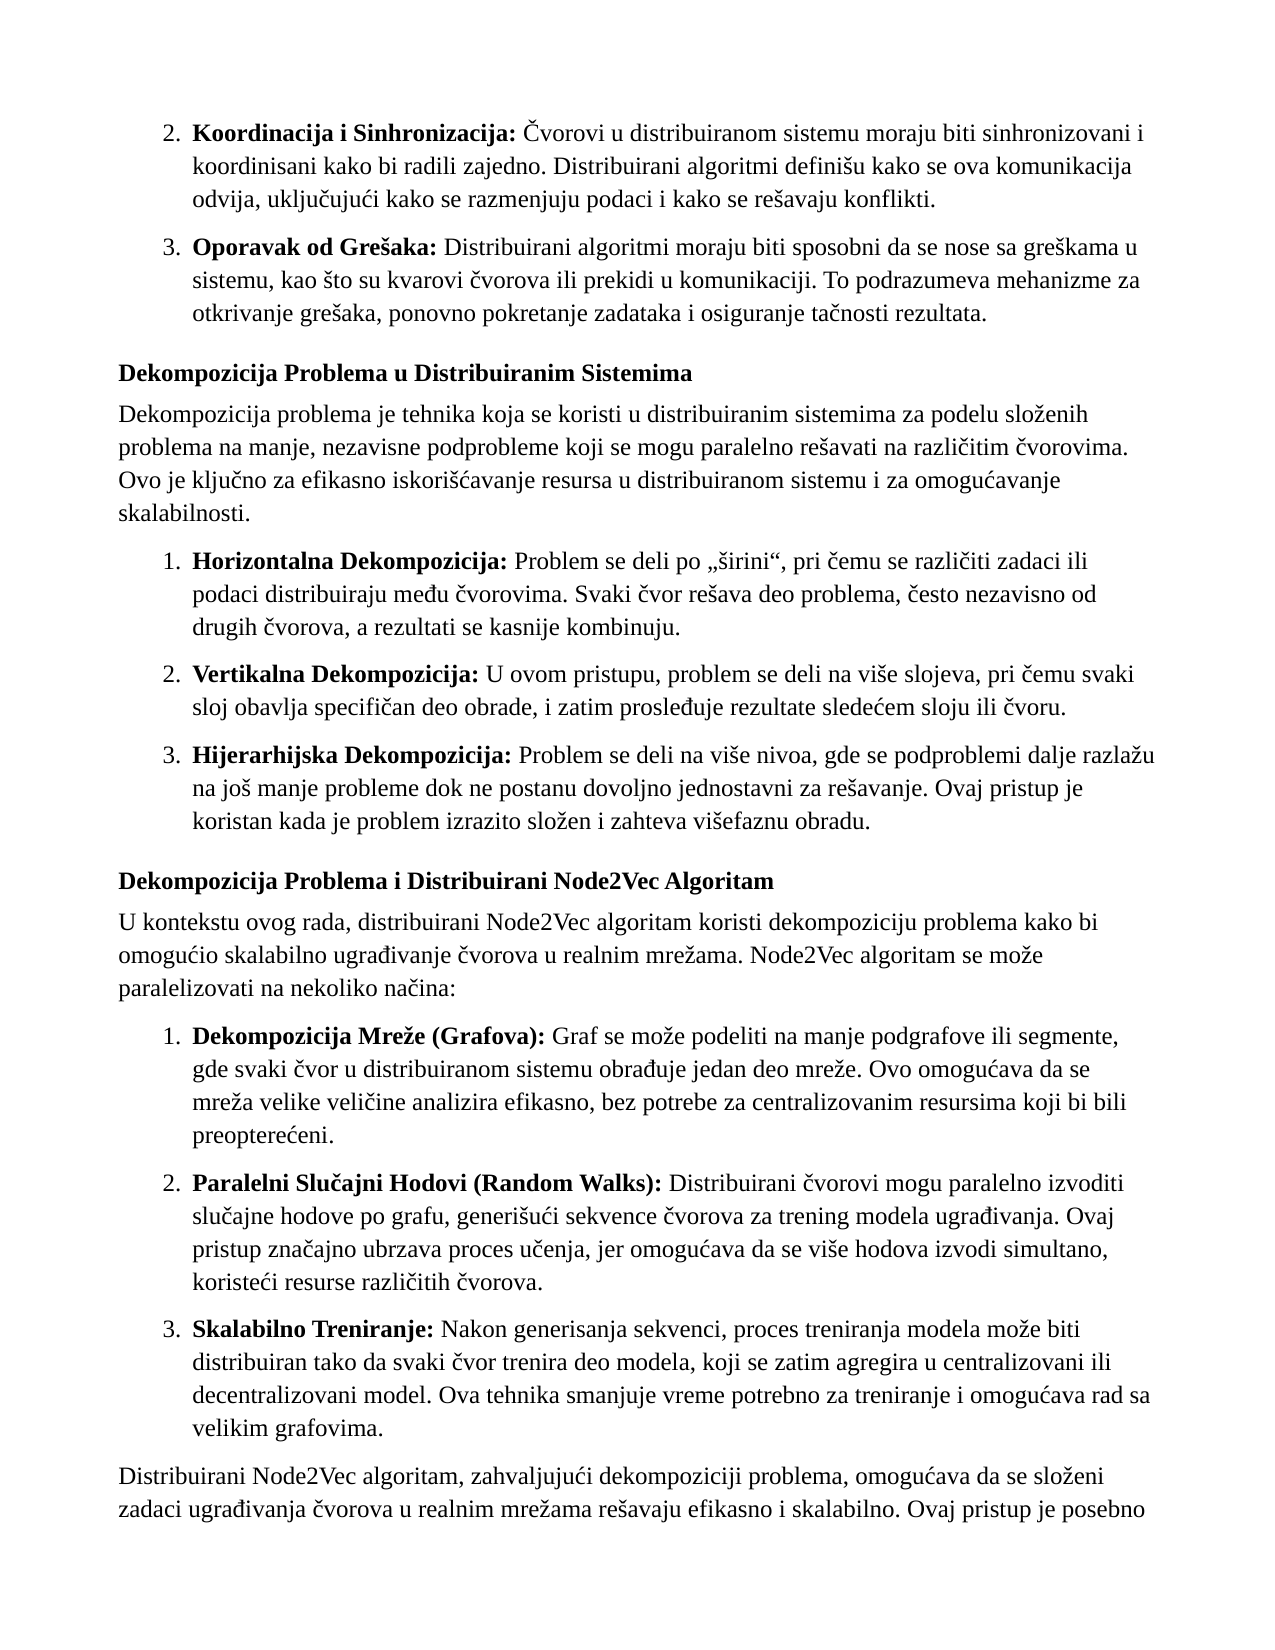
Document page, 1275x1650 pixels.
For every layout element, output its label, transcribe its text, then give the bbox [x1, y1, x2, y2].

text Dekompozicija problema je tehnika koja se koristi u distribuiranim sistemima za podelu složenih problema na manje, nezavisne podprobleme koji se mogu paralelno rešavati na različitim čvorovima. Ovo je ključno za efikasno iskorišćavanje resursa u distribuiranom sistemu i za omogućavanje skalabilnosti. [118, 399, 1157, 527]
list Horizontalna Dekompozicija: Problem se deli po „širini“, pri čemu se različiti zadaci ili podaci distribuiraju među čvorovima. Svaki čvor rešava deo problema, često nezavisno od drugih čvorova, a rezultati se kasnije kombinuju. [162, 546, 1157, 641]
subtitle Dekompozicija Problema i Distribuirani Node2Vec Algoritam [118, 866, 1157, 895]
list Koordinacija i Sinhronizacija: Čvorovi u distribuiranom sistemu moraju biti sinhronizovani i koordinisani kako bi radili zajedno. Distribuirani algoritmi definišu kako se ova komunikacija odvija, uključujući kako se razmenjuju podaci i kako se rešavaju konflikti. [162, 118, 1157, 213]
list Oporavak od Grešaka: Distribuirani algoritmi moraju biti sposobni da se nose sa greškama u sistemu, kao što su kvarovi čvorova ili prekidi u komunikaciji. To podrazumeva mehanizme za otkrivanje grešaka, ponovno pokretanje zadataka i osiguranje tačnosti rezultata. [162, 232, 1157, 327]
list Dekompozicija Mreže (Grafova): Graf se može podeliti na manje podgrafove ili segmente, gde svaki čvor u distribuiranom sistemu obrađuje jedan deo mreže. Ovo omogućava da se mreža velike veličine analizira efikasno, bez potrebe za centralizovanim resursima koji bi bili preopterećeni. [162, 1021, 1157, 1149]
text U kontekstu ovog rada, distribuirani Node2Vec algoritam koristi dekompoziciju problema kako bi omogućio skalabilno ugrađivanje čvorova u realnim mrežama. Node2Vec algoritam se može paralelizovati na nekoliko načina: [118, 907, 1157, 1002]
subtitle Dekompozicija Problema u Distribuiranim Sistemima [118, 358, 1157, 387]
list Skalabilno Treniranje: Nakon generisanja sekvenci, proces treniranja modela može biti distribuiran tako da svaki čvor trenira deo modela, koji se zatim agregira u centralizovani ili decentralizovani model. Ova tehnika smanjuje vreme potrebno za treniranje i omogućava rad sa velikim grafovima. [162, 1314, 1157, 1442]
list Vertikalna Dekompozicija: U ovom pristupu, problem se deli na više slojeva, pri čemu svaki sloj obavlja specifičan deo obrade, i zatim prosleđuje rezultate sledećem sloju ili čvoru. [162, 659, 1157, 721]
list Paralelni Slučajni Hodovi (Random Walks): Distribuirani čvorovi mogu paralelno izvoditi slučajne hodove po grafu, generišući sekvence čvorova za trening modela ugrađivanja. Ovaj pristup značajno ubrzava proces učenja, jer omogućava da se više hodova izvodi simultano, koristeći resurse različitih čvorova. [162, 1168, 1157, 1296]
list Hijerarhijska Dekompozicija: Problem se deli na više nivoa, gde se podproblemi dalje razlažu na još manje probleme dok ne postanu dovoljno jednostavni za rešavanje. Ovaj pristup je koristan kada je problem izrazito složen i zahteva višefaznu obradu. [162, 740, 1157, 835]
text Distribuirani Node2Vec algoritam, zahvaljujući dekompoziciji problema, omogućava da se složeni zadaci ugrađivanja čvorova u realnim mrežama rešavaju efikasno i skalabilno. Ovaj pristup je posebno [118, 1461, 1157, 1523]
